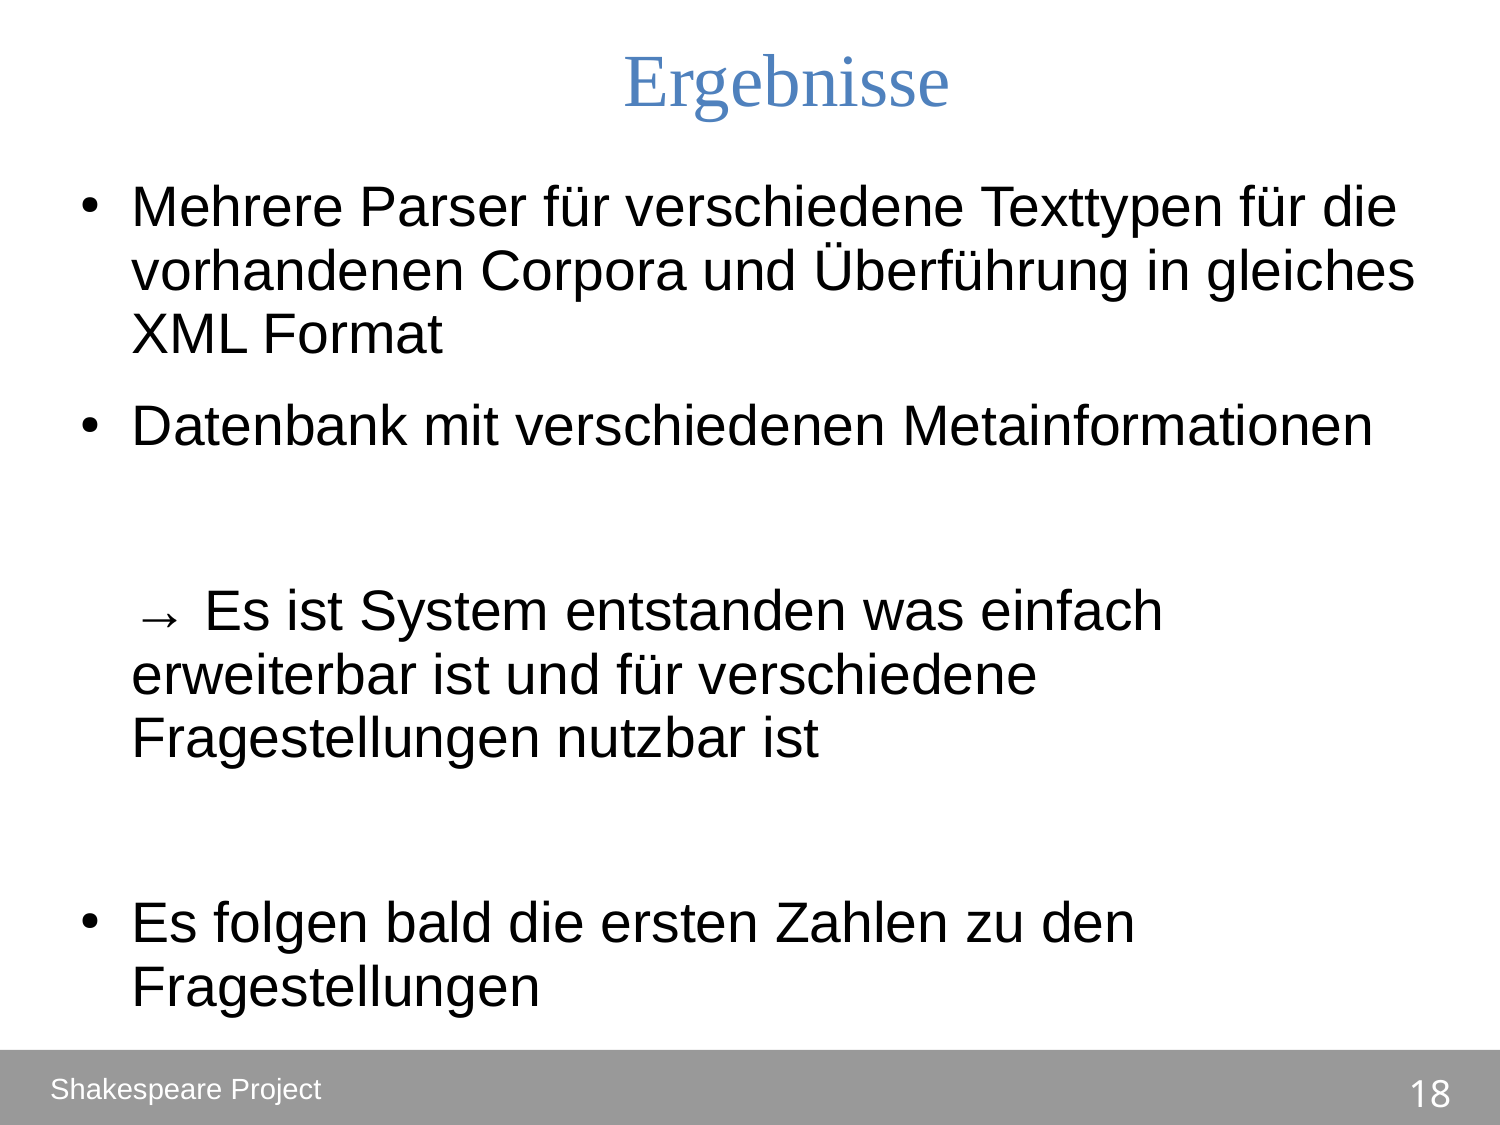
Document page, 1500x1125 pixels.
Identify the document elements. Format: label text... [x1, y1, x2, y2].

slide_number [1393, 1062, 1477, 1111]
title Ergebnisse [62, 12, 1450, 150]
footer Shakespeare Project [35, 1062, 1276, 1111]
list Mehrere Parser für verschiedene Texttypen für die vorhandenen Corpora und Überführung in gleiches XML Format Datenbank mit verschiedenen Metainformationen → Es ist System entstanden was einfach erweiterbar ist und für verschiedene Fragestellungen nutzbar ist Es folgen bald die ersten Zahlen zu den Fragestellungen [62, 175, 1450, 1025]
